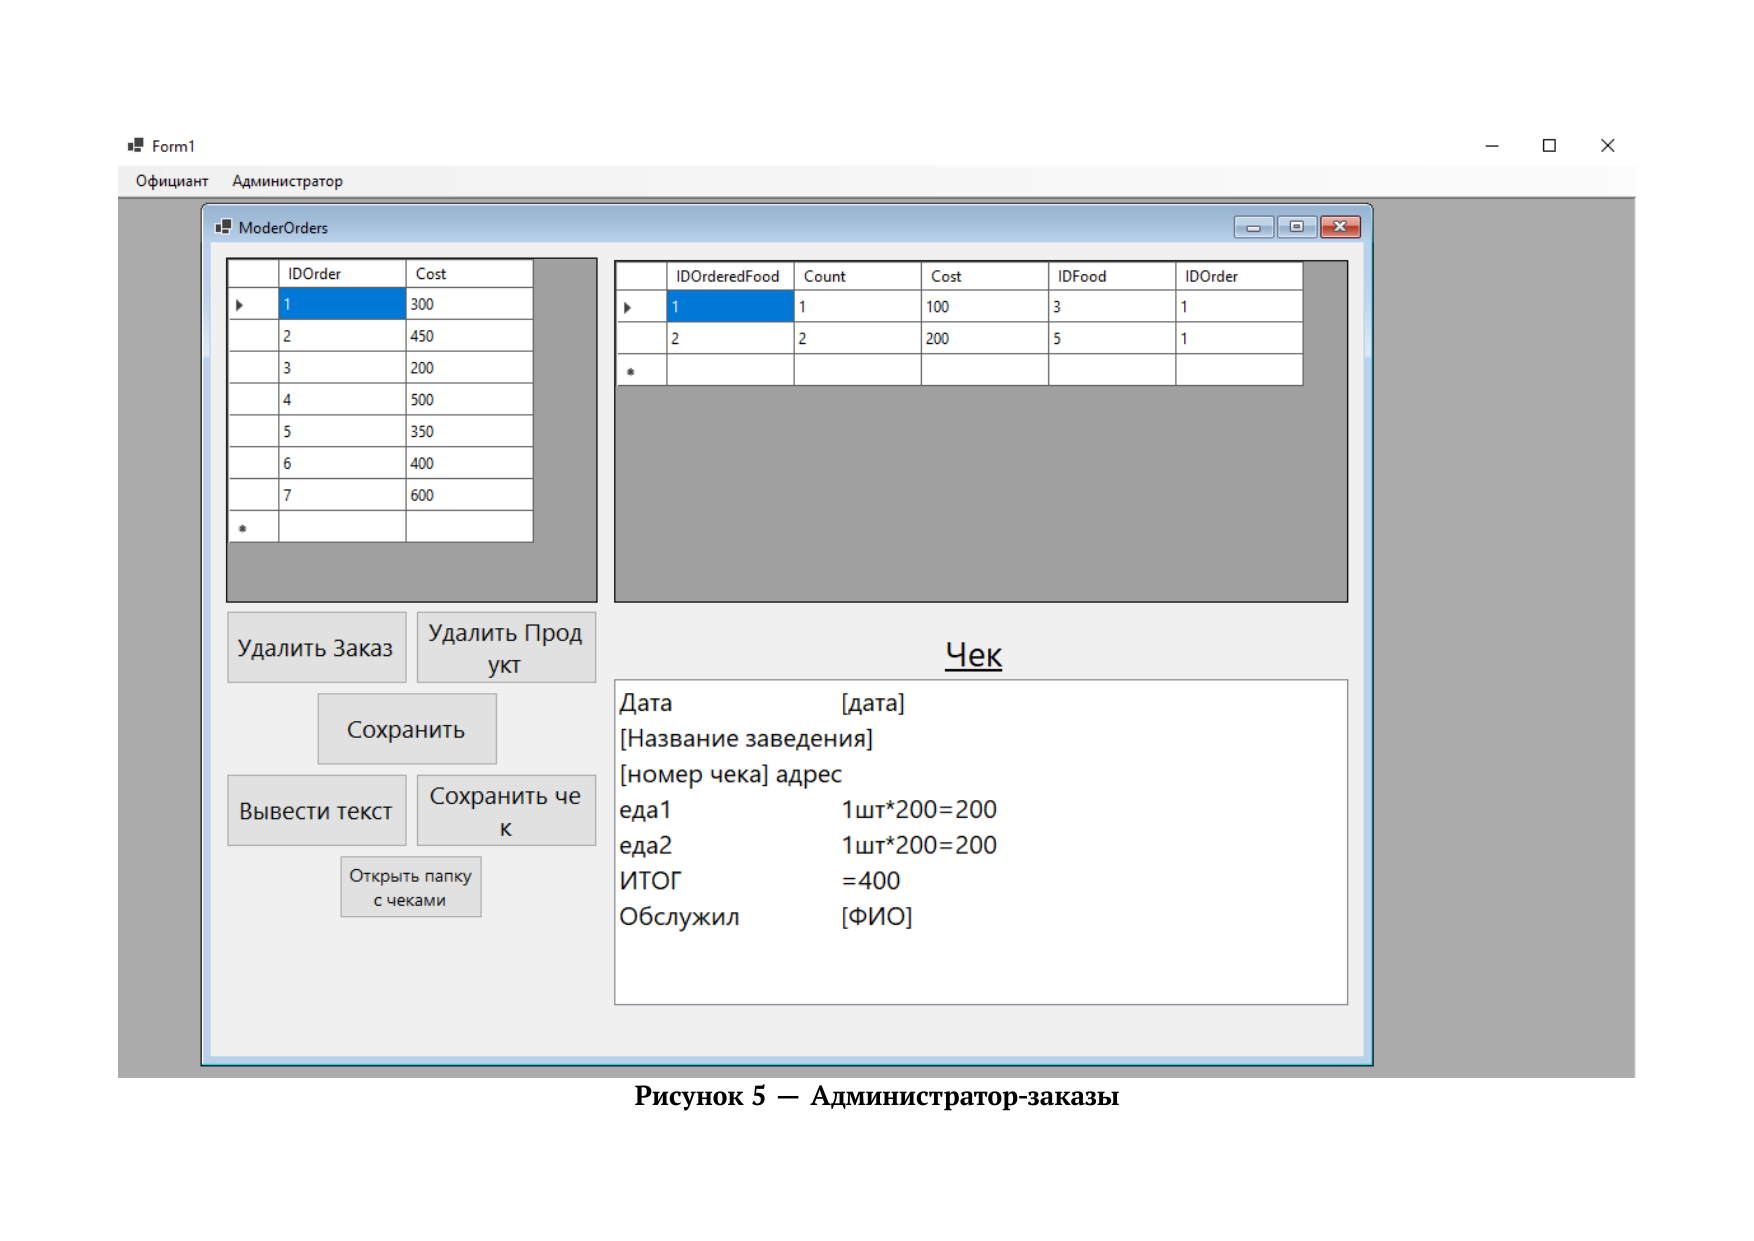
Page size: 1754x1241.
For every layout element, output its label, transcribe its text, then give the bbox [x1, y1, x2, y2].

picture [118, 130, 1636, 1078]
text Рисунок 5 — Администратор-заказы [118, 1078, 1636, 1111]
